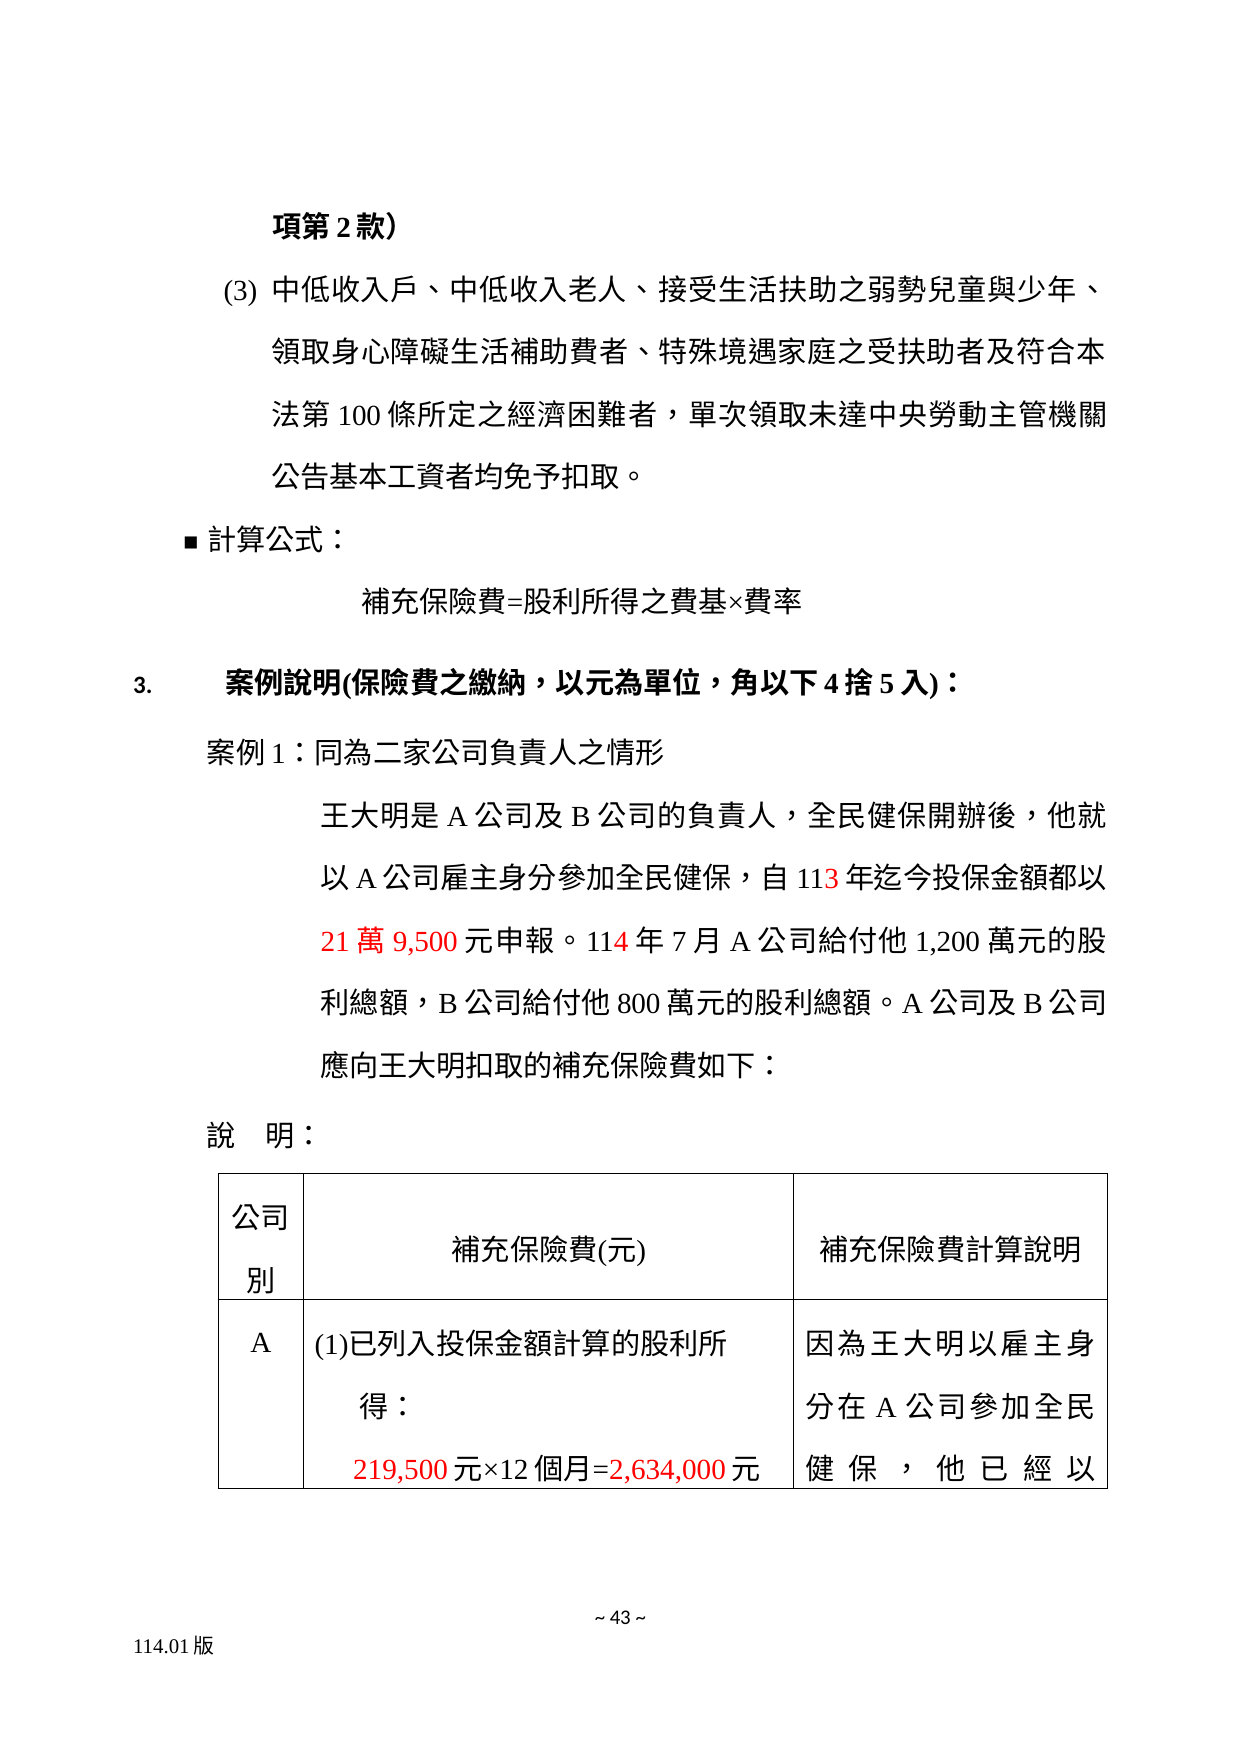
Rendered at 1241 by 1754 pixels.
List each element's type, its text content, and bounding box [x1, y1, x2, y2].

text 王大明是A公司及B公司的負責人，全民健保開辦後，他就以A公司雇主身分參加全民健保，自113年迄今投保金額都以21萬9,500元申報。114年7月A公司給付他1,200萬元的股利總額，B公司給付他800萬元的股利總額。A公司及B公司應向王大明扣取的補充保險費如下： [320, 772, 1107, 1084]
text 案例1：同為二家公司負責人之情形 [207, 709, 1107, 772]
list 項第2款） [222, 183, 1107, 246]
list 中低收入戶、中低收入老人、接受生活扶助之弱勢兒童與少年、領取身心障礙生活補助費者、特殊境遇家庭之受扶助者及符合本法第100條所定之經濟困難者，單次領取未達中央勞動主管機關公告基本工資者均免予扣取。 [223, 246, 1107, 496]
table_cell (1)已列入投保金額計算的股利所得： 219,500元×12個月=2,634,000元 [304, 1300, 793, 1488]
table_header 補充保險費(元) [304, 1174, 793, 1299]
list 案例說明(保險費之繳納，以元為單位，角以下4捨5入)： [133, 639, 1107, 702]
table_cell 因為王大明以雇主身分在A公司參加全民健保，他已經以 [794, 1300, 1107, 1488]
text 說 明： [207, 1092, 1107, 1154]
list 計算公式： [183, 496, 1107, 558]
table_header 補充保險費計算說明 [794, 1174, 1107, 1299]
table_header 公司別 [219, 1174, 303, 1299]
text 補充保險費=股利所得之費基×費率 [361, 558, 1107, 621]
table_cell A [219, 1300, 303, 1488]
